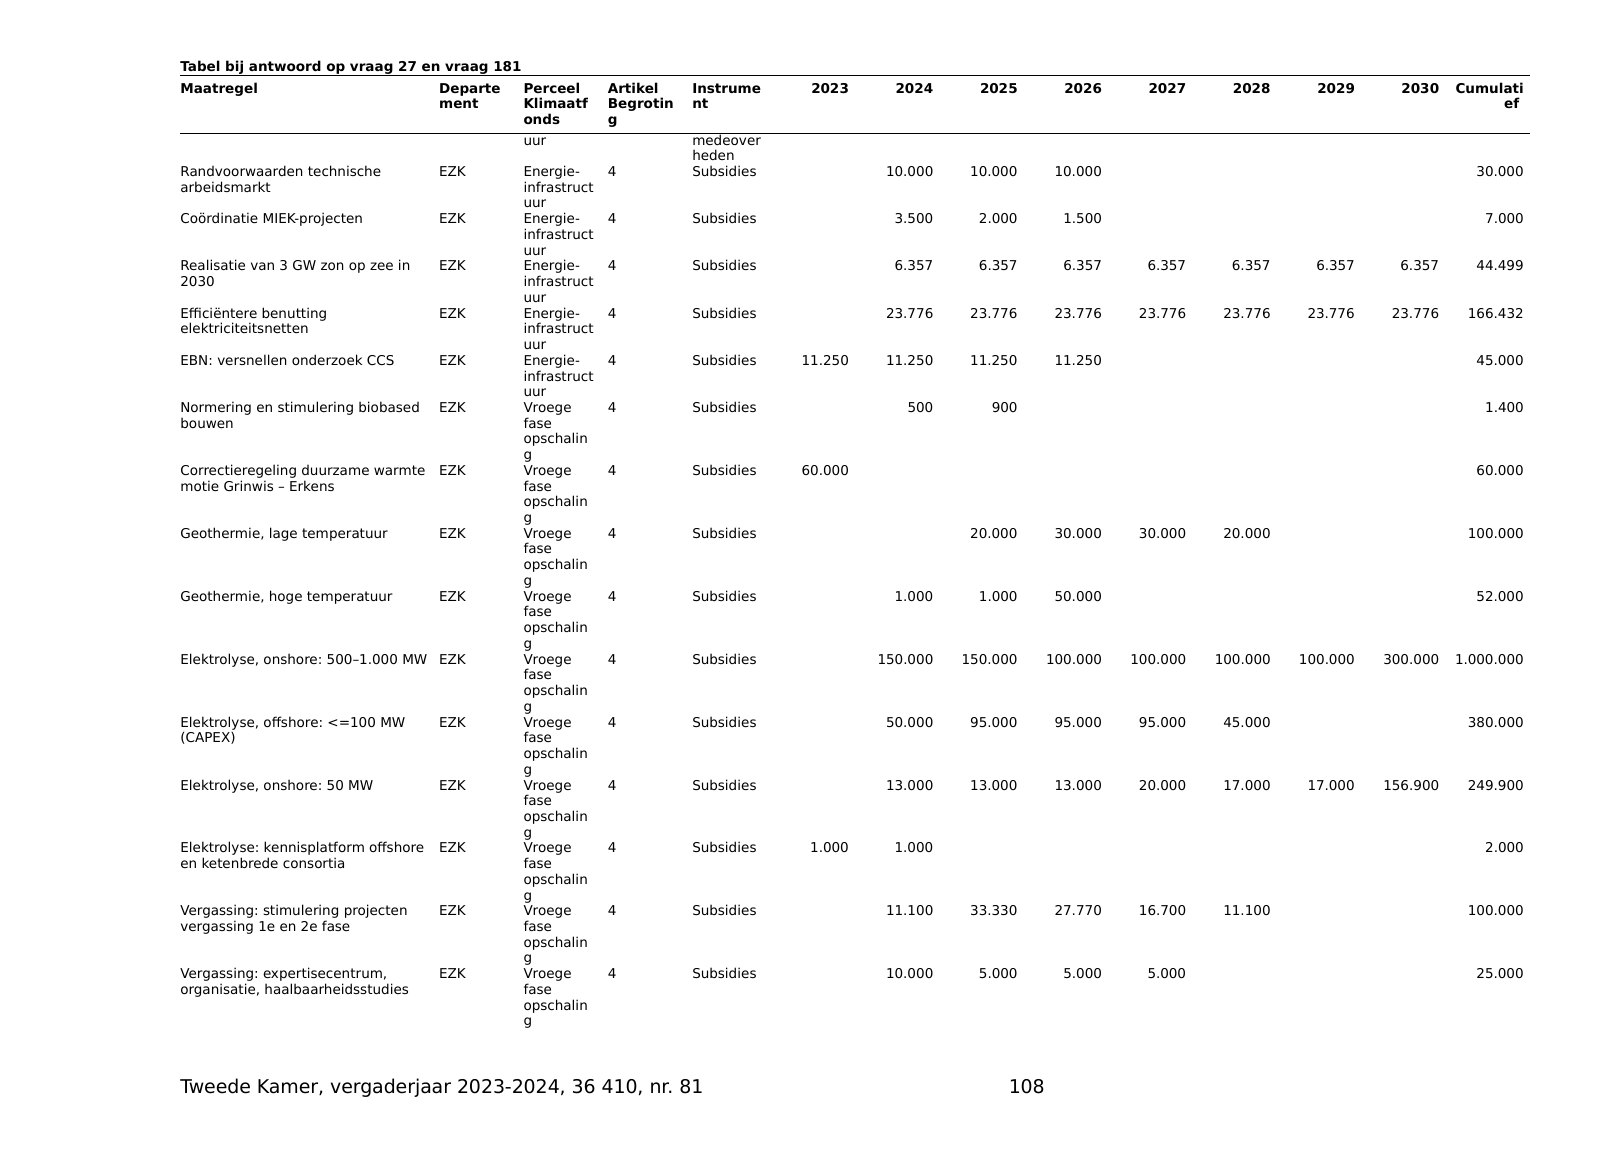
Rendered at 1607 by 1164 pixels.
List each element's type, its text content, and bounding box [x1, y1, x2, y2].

table_cell Vroege fase opschaling [518, 840, 602, 903]
table_cell 4 [602, 526, 686, 588]
table_cell 95.000 [939, 714, 1023, 777]
table_cell Normering en stimulering biobased bouwen [180, 400, 433, 463]
table_cell 25.000 [1445, 966, 1529, 1029]
table_cell Energie-infrastructuur [518, 258, 602, 305]
table_cell 23.776 [1276, 305, 1361, 353]
table_cell [1192, 134, 1276, 164]
table_cell 1.400 [1445, 400, 1529, 463]
table_cell EZK [433, 589, 517, 651]
table_cell [1023, 840, 1108, 903]
table_cell Vroege fase opschaling [518, 589, 602, 651]
table_cell [855, 134, 939, 164]
table_cell [770, 211, 854, 258]
table_cell 4 [602, 777, 686, 840]
table_cell Efficiëntere benutting elektriciteitsnetten [180, 305, 433, 353]
table_cell Subsidies [686, 840, 770, 903]
table_cell Subsidies [686, 258, 770, 305]
table_cell Vroege fase opschaling [518, 463, 602, 526]
table_cell uur [518, 134, 602, 164]
table_cell 7.000 [1445, 211, 1529, 258]
table_cell [1361, 164, 1445, 211]
table_cell [1108, 134, 1192, 164]
table_cell 1.000 [855, 589, 939, 651]
table_cell Vroege fase opschaling [518, 966, 602, 1029]
table_cell Elektrolyse, offshore: <=100 MW (CAPEX) [180, 714, 433, 777]
table_cell [433, 134, 517, 164]
table_cell 100.000 [1445, 903, 1529, 966]
table_cell 23.776 [1192, 305, 1276, 353]
table_cell Geothermie, lage temperatuur [180, 526, 433, 588]
table_cell 95.000 [1108, 714, 1192, 777]
table_cell [1361, 400, 1445, 463]
table_cell 20.000 [939, 526, 1023, 588]
table_cell 156.900 [1361, 777, 1445, 840]
table_cell 4 [602, 651, 686, 714]
table_cell 10.000 [939, 164, 1023, 211]
table_cell [1276, 903, 1361, 966]
table_cell 10.000 [855, 966, 939, 1029]
table_cell [1023, 463, 1108, 526]
table_cell Elektrolyse: kennisplatform offshore en ketenbrede consortia [180, 840, 433, 903]
table_cell 60.000 [1445, 463, 1529, 526]
table_cell Vroege fase opschaling [518, 903, 602, 966]
table_cell [770, 400, 854, 463]
table_cell [939, 134, 1023, 164]
table_cell 6.357 [855, 258, 939, 305]
table_cell EZK [433, 164, 517, 211]
table_cell 20.000 [1192, 526, 1276, 588]
table_cell Subsidies [686, 400, 770, 463]
table_cell Instrument [686, 76, 770, 132]
table_cell 6.357 [1361, 258, 1445, 305]
table_cell Geothermie, hoge temperatuur [180, 589, 433, 651]
table_cell 2023 [770, 76, 854, 132]
table_cell 23.776 [855, 305, 939, 353]
table_cell [1108, 400, 1192, 463]
table_cell [1192, 400, 1276, 463]
table_cell Realisatie van 3 GW zon op zee in 2030 [180, 258, 433, 305]
table_cell [770, 777, 854, 840]
table_cell [1361, 526, 1445, 588]
table_cell EZK [433, 966, 517, 1029]
table_cell [1023, 134, 1108, 164]
table_cell [1276, 400, 1361, 463]
table_cell 6.357 [939, 258, 1023, 305]
table_cell Artikel Begroting [602, 76, 686, 132]
table_cell [1276, 211, 1361, 258]
table_cell Subsidies [686, 211, 770, 258]
table_cell Subsidies [686, 526, 770, 588]
table_cell 13.000 [1023, 777, 1108, 840]
table_cell [1276, 966, 1361, 1029]
table_cell [1108, 840, 1192, 903]
table_cell 1.000.000 [1445, 651, 1529, 714]
table_cell [1108, 589, 1192, 651]
table_cell Vroege fase opschaling [518, 714, 602, 777]
table_cell [180, 134, 433, 164]
table_cell 3.500 [855, 211, 939, 258]
table_cell [602, 134, 686, 164]
table_cell Vroege fase opschaling [518, 400, 602, 463]
table_cell Vroege fase opschaling [518, 651, 602, 714]
table_cell 5.000 [939, 966, 1023, 1029]
table_cell 500 [855, 400, 939, 463]
table_cell Departement [433, 76, 517, 132]
table_cell EZK [433, 526, 517, 588]
table_cell [770, 258, 854, 305]
table_cell 45.000 [1192, 714, 1276, 777]
table_cell 4 [602, 353, 686, 400]
table_cell 23.776 [1361, 305, 1445, 353]
table_cell EBN: versnellen onderzoek CCS [180, 353, 433, 400]
table_cell EZK [433, 777, 517, 840]
table_cell 1.000 [939, 589, 1023, 651]
table_cell 1.000 [770, 840, 854, 903]
table_cell 100.000 [1192, 651, 1276, 714]
table_cell 1.000 [855, 840, 939, 903]
table_cell [1192, 589, 1276, 651]
table_cell Subsidies [686, 651, 770, 714]
table_cell 44.499 [1445, 258, 1529, 305]
table_cell 11.100 [855, 903, 939, 966]
table_cell 11.250 [1023, 353, 1108, 400]
table_cell 50.000 [1023, 589, 1108, 651]
table_cell 11.250 [770, 353, 854, 400]
table_cell 11.250 [855, 353, 939, 400]
table_cell Correctieregeling duurzame warmte motie Grinwis – Erkens [180, 463, 433, 526]
table_cell Vergassing: expertisecentrum, organisatie, haalbaarheidsstudies [180, 966, 433, 1029]
table_cell 17.000 [1276, 777, 1361, 840]
table_cell [1108, 211, 1192, 258]
table_cell 4 [602, 305, 686, 353]
table_cell 4 [602, 840, 686, 903]
table_cell 4 [602, 589, 686, 651]
table_cell EZK [433, 714, 517, 777]
table_cell [770, 903, 854, 966]
table_cell 11.250 [939, 353, 1023, 400]
table_cell 100.000 [1108, 651, 1192, 714]
table_cell [855, 463, 939, 526]
table_cell [1276, 589, 1361, 651]
table_cell 300.000 [1361, 651, 1445, 714]
table_cell [1445, 134, 1529, 164]
table_cell 6.357 [1276, 258, 1361, 305]
table_cell 11.100 [1192, 903, 1276, 966]
table_cell 23.776 [939, 305, 1023, 353]
table_cell [770, 305, 854, 353]
table_cell 4 [602, 966, 686, 1029]
table_cell 166.432 [1445, 305, 1529, 353]
table_cell 30.000 [1445, 164, 1529, 211]
table_cell [1192, 211, 1276, 258]
table_cell [1361, 714, 1445, 777]
table_cell [1276, 164, 1361, 211]
table_cell 100.000 [1023, 651, 1108, 714]
table_cell EZK [433, 651, 517, 714]
table_cell 100.000 [1445, 526, 1529, 588]
table_cell 4 [602, 903, 686, 966]
table_cell 6.357 [1192, 258, 1276, 305]
table_cell [1361, 966, 1445, 1029]
table_cell EZK [433, 400, 517, 463]
table_cell 5.000 [1108, 966, 1192, 1029]
table_cell 2024 [855, 76, 939, 132]
table_cell [1192, 463, 1276, 526]
table_cell [1361, 589, 1445, 651]
table_cell Subsidies [686, 777, 770, 840]
table_cell 60.000 [770, 463, 854, 526]
table_cell 249.900 [1445, 777, 1529, 840]
table_cell [1276, 714, 1361, 777]
table_cell 16.700 [1108, 903, 1192, 966]
table_cell [1361, 134, 1445, 164]
table_cell Subsidies [686, 463, 770, 526]
table_cell Vergassing: stimulering projecten vergassing 1e en 2e fase [180, 903, 433, 966]
table_cell Subsidies [686, 966, 770, 1029]
table_cell [939, 463, 1023, 526]
table_cell EZK [433, 463, 517, 526]
table_cell Randvoorwaarden technische arbeidsmarkt [180, 164, 433, 211]
table_cell Subsidies [686, 353, 770, 400]
table_cell Maatregel [180, 76, 433, 132]
table_cell 50.000 [855, 714, 939, 777]
table_cell 1.500 [1023, 211, 1108, 258]
table_cell [1361, 840, 1445, 903]
table_cell Subsidies [686, 589, 770, 651]
table_cell [770, 526, 854, 588]
table_cell 30.000 [1023, 526, 1108, 588]
table_cell [770, 164, 854, 211]
table_cell [1192, 840, 1276, 903]
table_cell 6.357 [1108, 258, 1192, 305]
table_cell 2.000 [939, 211, 1023, 258]
table_cell 27.770 [1023, 903, 1108, 966]
table_cell [770, 714, 854, 777]
table_cell EZK [433, 353, 517, 400]
table_cell 23.776 [1108, 305, 1192, 353]
table_cell 23.776 [1023, 305, 1108, 353]
table_cell 4 [602, 714, 686, 777]
table_header Tabel bij antwoord op vraag 27 en vraag 181 [180, 59, 1529, 75]
table_cell EZK [433, 258, 517, 305]
table_cell [1108, 164, 1192, 211]
table_cell [1361, 211, 1445, 258]
table_cell Coördinatie MIEK-projecten [180, 211, 433, 258]
table_cell [1276, 463, 1361, 526]
table_cell Energie-infrastructuur [518, 353, 602, 400]
table_cell [1108, 353, 1192, 400]
table_cell Subsidies [686, 903, 770, 966]
table_cell EZK [433, 903, 517, 966]
table_cell Subsidies [686, 714, 770, 777]
table_cell 95.000 [1023, 714, 1108, 777]
table_cell Energie-infrastructuur [518, 164, 602, 211]
table_cell Vroege fase opschaling [518, 777, 602, 840]
table_cell 100.000 [1276, 651, 1361, 714]
table_cell [939, 840, 1023, 903]
table_cell [1361, 463, 1445, 526]
table_cell 4 [602, 164, 686, 211]
table_cell 10.000 [1023, 164, 1108, 211]
table_cell 2027 [1108, 76, 1192, 132]
table_cell [1192, 353, 1276, 400]
table_cell [1108, 463, 1192, 526]
table_cell 380.000 [1445, 714, 1529, 777]
table_cell 4 [602, 400, 686, 463]
table_cell [770, 589, 854, 651]
table_cell 17.000 [1192, 777, 1276, 840]
table_cell Subsidies [686, 305, 770, 353]
table_cell 150.000 [939, 651, 1023, 714]
table_cell 2029 [1276, 76, 1361, 132]
table_cell [1276, 353, 1361, 400]
table_cell Energie-infrastructuur [518, 305, 602, 353]
table_cell [1361, 903, 1445, 966]
table_cell 13.000 [939, 777, 1023, 840]
table_cell 30.000 [1108, 526, 1192, 588]
table_cell 4 [602, 463, 686, 526]
table_cell 6.357 [1023, 258, 1108, 305]
table_cell [1192, 966, 1276, 1029]
table_cell Elektrolyse, onshore: 50 MW [180, 777, 433, 840]
table_cell 33.330 [939, 903, 1023, 966]
table_cell 2030 [1361, 76, 1445, 132]
table_cell 45.000 [1445, 353, 1529, 400]
table_cell 2.000 [1445, 840, 1529, 903]
table_cell 13.000 [855, 777, 939, 840]
table_cell [855, 526, 939, 588]
table_cell 10.000 [855, 164, 939, 211]
table_cell 52.000 [1445, 589, 1529, 651]
table_cell [1192, 164, 1276, 211]
table_cell 2026 [1023, 76, 1108, 132]
table_cell EZK [433, 211, 517, 258]
table_cell [1276, 526, 1361, 588]
table_cell EZK [433, 840, 517, 903]
table_cell 900 [939, 400, 1023, 463]
table_cell medeoverheden [686, 134, 770, 164]
table_cell Energie-infrastructuur [518, 211, 602, 258]
table_cell [1276, 134, 1361, 164]
table_cell Perceel Klimaatfonds [518, 76, 602, 132]
table_cell 2028 [1192, 76, 1276, 132]
table_cell Cumulatief [1445, 76, 1529, 132]
table_cell [770, 966, 854, 1029]
table_cell Vroege fase opschaling [518, 526, 602, 588]
table_cell EZK [433, 305, 517, 353]
table_cell Elektrolyse, onshore: 500–1.000 MW [180, 651, 433, 714]
table_cell 4 [602, 211, 686, 258]
table_cell Subsidies [686, 164, 770, 211]
table_cell [770, 134, 854, 164]
table_cell 150.000 [855, 651, 939, 714]
table_cell 5.000 [1023, 966, 1108, 1029]
table_cell [1023, 400, 1108, 463]
table_cell 2025 [939, 76, 1023, 132]
table_cell [770, 651, 854, 714]
table_cell [1361, 353, 1445, 400]
table_cell [1276, 840, 1361, 903]
table_cell 20.000 [1108, 777, 1192, 840]
table_cell 4 [602, 258, 686, 305]
